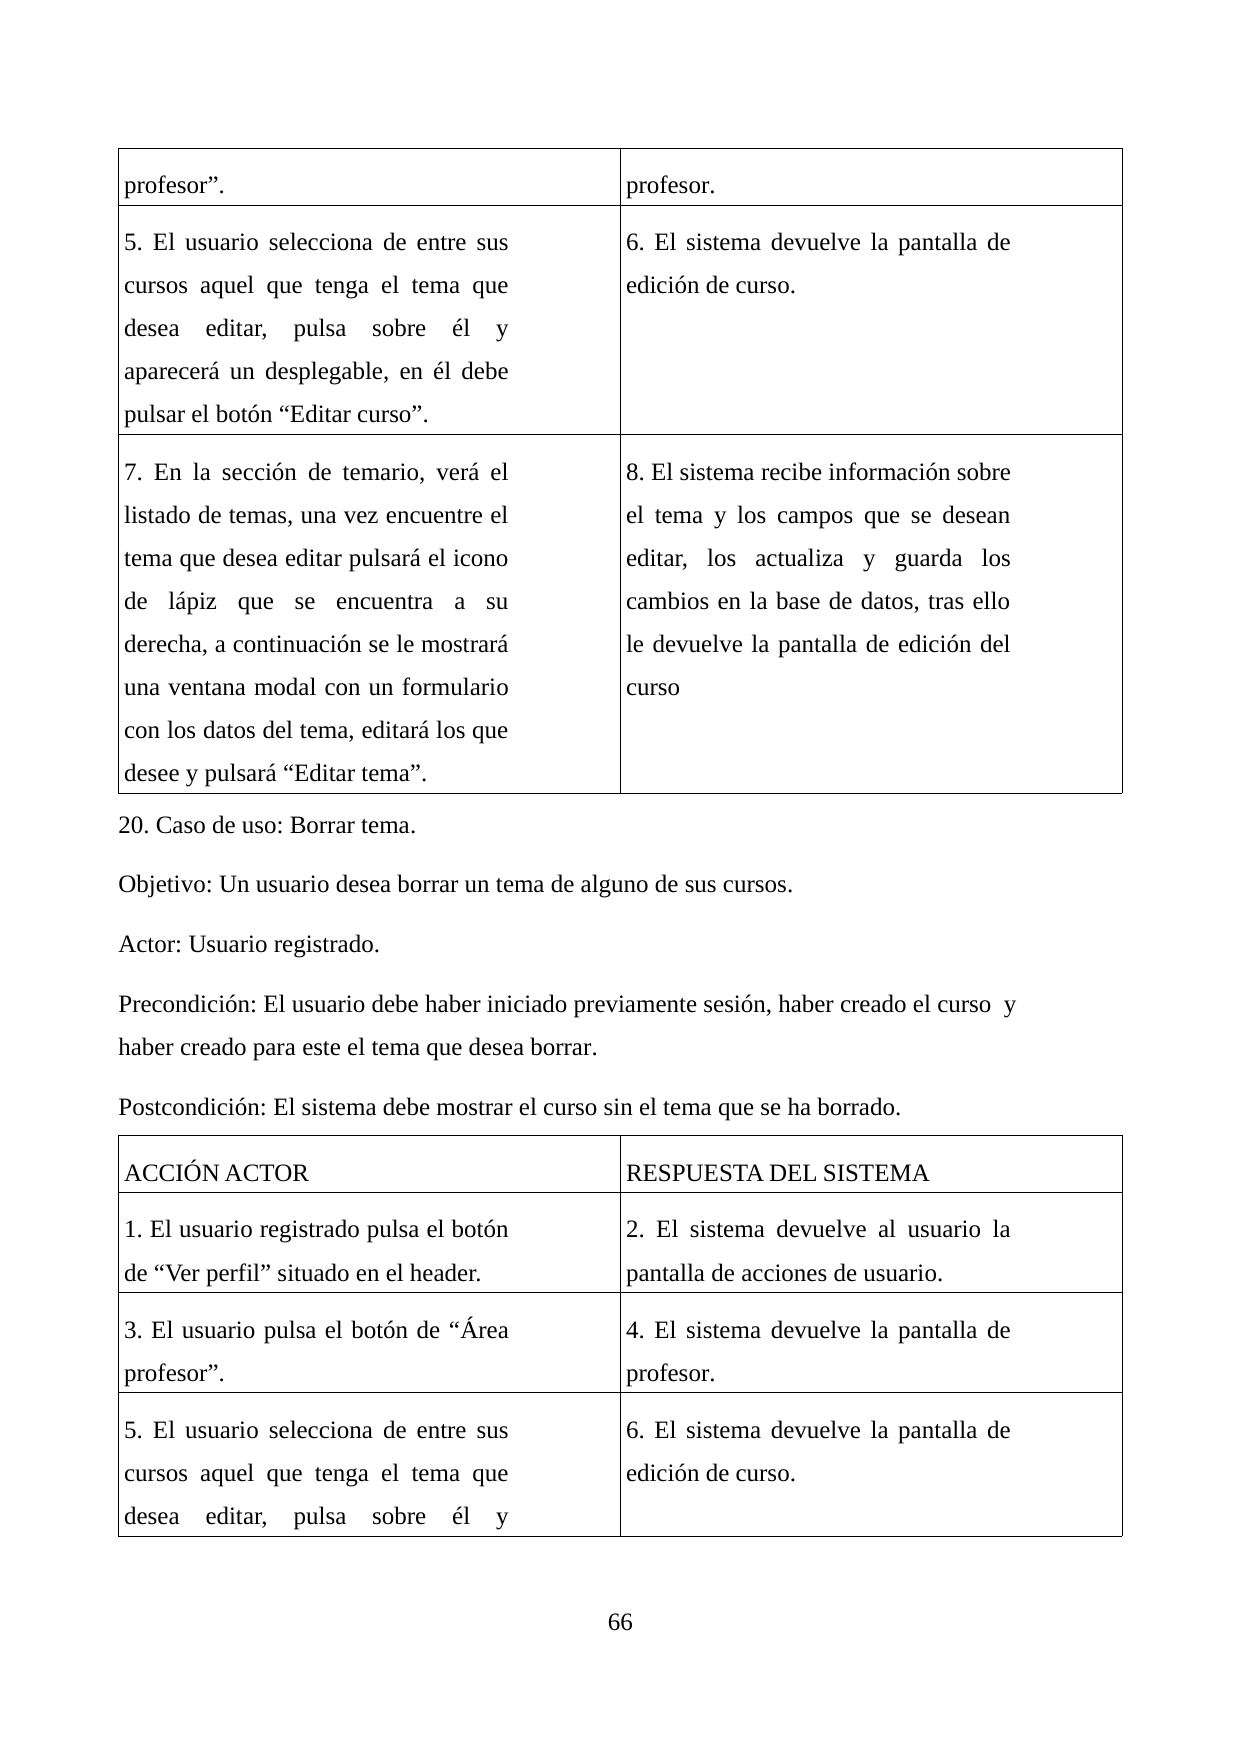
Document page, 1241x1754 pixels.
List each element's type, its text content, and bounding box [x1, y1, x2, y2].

table_cell 6. El sistema devuelve la pantalla de edición de curso. [621, 206, 1122, 434]
table_cell 5. El usuario selecciona de entre sus cursos aquel que tenga el tema que desea editar, pulsa sobre él y [119, 1393, 620, 1536]
text 20. Caso de uso: Borrar tema. [118, 810, 1017, 838]
table_cell profesor”. [119, 149, 620, 204]
text Actor: Usuario registrado. [118, 929, 1017, 958]
table_cell 6. El sistema devuelve la pantalla de edición de curso. [621, 1393, 1122, 1536]
table_cell 4. El sistema devuelve la pantalla de profesor. [621, 1293, 1122, 1392]
table_cell 2. El sistema devuelve al usuario la pantalla de acciones de usuario. [621, 1193, 1122, 1292]
table_header RESPUESTA DEL SISTEMA [621, 1136, 1122, 1192]
text Precondición: El usuario debe haber iniciado previamente sesión, haber creado el curso y haber creado para este el tema que desea borrar. [118, 989, 1017, 1061]
table_cell profesor. [621, 149, 1122, 204]
table_cell 8. El sistema recibe información sobre el tema y los campos que se desean editar, los actualiza y guarda los cambios en la base de datos, tras ello le devuelve la pantalla de edición del curso [621, 435, 1122, 793]
table_cell 7. En la sección de temario, verá el listado de temas, una vez encuentre el tema que desea editar pulsará el icono de lápiz que se encuentra a su derecha, a continuación se le mostrará una ventana modal con un formulario con los datos del tema, editará los que desee y pulsará “Editar tema”. [119, 435, 620, 793]
table_header ACCIÓN ACTOR [119, 1136, 620, 1192]
text Postcondición: El sistema debe mostrar el curso sin el tema que se ha borrado. [118, 1092, 1017, 1121]
table_cell 5. El usuario selecciona de entre sus cursos aquel que tenga el tema que desea editar, pulsa sobre él y aparecerá un desplegable, en él debe pulsar el botón “Editar curso”. [119, 206, 620, 434]
text Objetivo: Un usuario desea borrar un tema de alguno de sus cursos. [118, 869, 1017, 898]
table_cell 1. El usuario registrado pulsa el botón de “Ver perfil” situado en el header. [119, 1193, 620, 1292]
table_cell 3. El usuario pulsa el botón de “Área profesor”. [119, 1293, 620, 1392]
